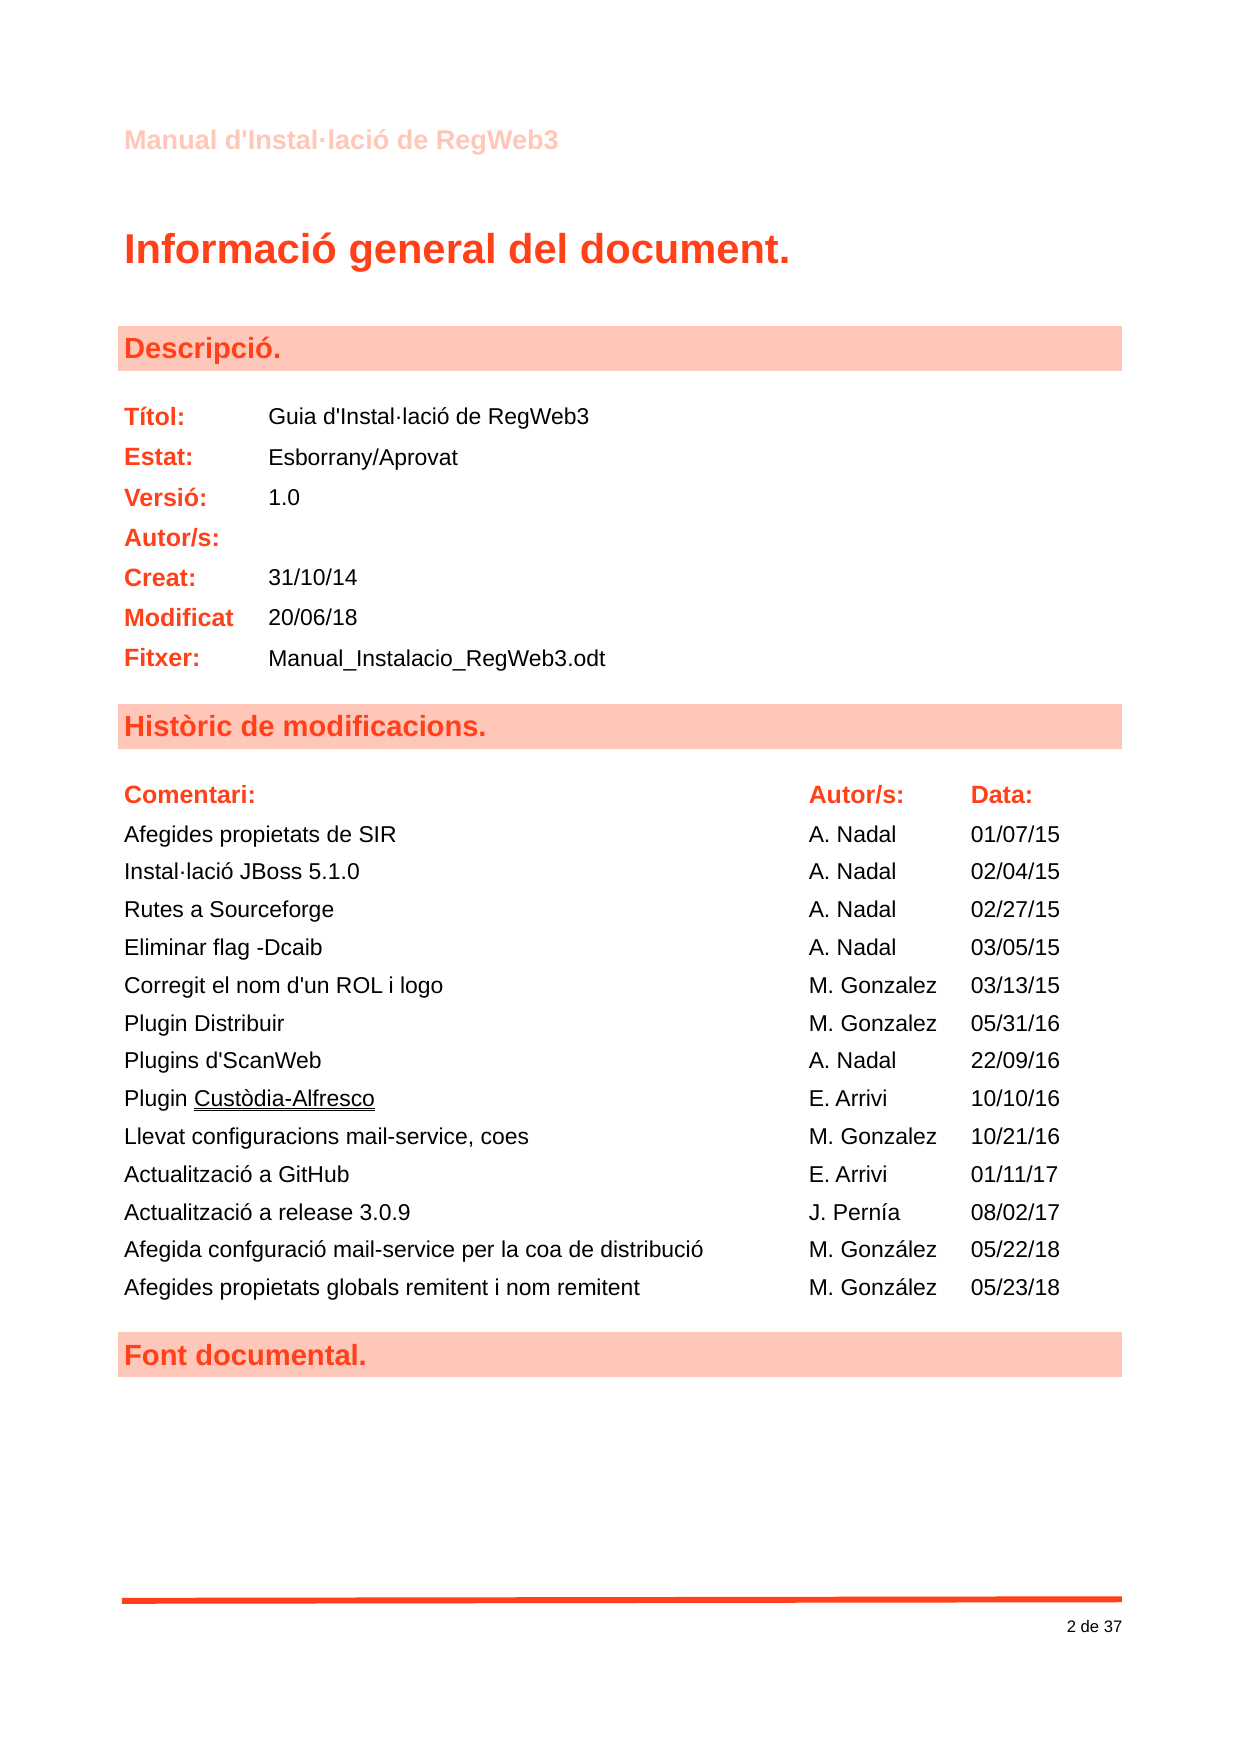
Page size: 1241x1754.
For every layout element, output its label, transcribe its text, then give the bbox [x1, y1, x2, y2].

table_header Informació general del document. [118, 218, 1122, 326]
table_cell M. González [803, 1269, 965, 1306]
table_cell 22/05/18 [965, 1231, 1122, 1268]
table_cell [118, 749, 1122, 774]
table_cell 21/10/16 [965, 1117, 1122, 1155]
table_cell E. Arrivi [803, 1080, 965, 1117]
table_cell M. González [803, 1231, 965, 1268]
table_cell 23/05/18 [965, 1269, 1122, 1306]
table_cell Històric de modificacions. [118, 704, 1122, 749]
table_cell M. Gonzalez [803, 1117, 965, 1155]
table_cell [118, 1403, 1122, 1441]
table_cell Manual_Instalacio_RegWeb3.odt [262, 638, 1122, 678]
table_cell Afegides propietats de SIR [118, 815, 803, 853]
table_cell Estat: [118, 437, 262, 477]
table_cell Autor/s: [803, 775, 965, 815]
table_cell 11/01/17 [965, 1155, 1122, 1193]
table_cell [118, 1479, 1122, 1516]
table_cell [118, 371, 1122, 396]
table_cell Afegida confguració mail-service per la coa de distribució [118, 1231, 803, 1268]
table_cell Afegides propietats globals remitent i nom remitent [118, 1269, 803, 1306]
table_cell 04/02/15 [965, 853, 1122, 890]
table_cell A. Nadal [803, 853, 965, 890]
table_cell 07/01/15 [965, 815, 1122, 853]
table_cell A. Nadal [803, 928, 965, 966]
table_cell Guia d'Instal·lació de RegWeb3 [262, 396, 1122, 437]
table_cell 20/06/18 [262, 598, 1122, 638]
table_cell [262, 517, 1122, 557]
table_cell E. Arrivi [803, 1155, 965, 1193]
table_cell [118, 1441, 1122, 1479]
table_cell Fitxer: [118, 638, 262, 678]
table_cell [118, 1306, 1122, 1332]
table_cell 02/08/17 [965, 1193, 1122, 1231]
table_cell Descripció. [118, 326, 1122, 371]
table_cell Plugins d'ScanWeb [118, 1042, 803, 1079]
table_cell Corregit el nom d'un ROL i logo [118, 966, 803, 1004]
table_cell A. Nadal [803, 1042, 965, 1079]
table_cell Eliminar flag -Dcaib [118, 928, 803, 966]
table_cell 31/10/14 [262, 557, 1122, 597]
table_cell Instal·lació JBoss 5.1.0 [118, 853, 803, 890]
table_cell Font documental. [118, 1332, 1122, 1377]
table_cell [118, 1377, 1122, 1403]
table_cell 31/05/16 [965, 1004, 1122, 1042]
table_cell 1.0 [262, 477, 1122, 517]
table_cell Actualització a GitHub [118, 1155, 803, 1193]
table_cell 13/03/15 [965, 966, 1122, 1004]
table_cell 27/02/15 [965, 890, 1122, 928]
table_cell 22/09/16 [965, 1042, 1122, 1079]
table_cell M. Gonzalez [803, 966, 965, 1004]
table_cell [118, 1516, 1122, 1554]
table_cell Plugin Distribuir [118, 1004, 803, 1042]
table_cell A. Nadal [803, 815, 965, 853]
table_cell Autor/s: [118, 517, 262, 557]
table_cell Plugin Custòdia-Alfresco [118, 1080, 803, 1117]
table_cell 10/10/16 [965, 1080, 1122, 1117]
table_cell Títol: [118, 396, 262, 437]
table_cell Rutes a Sourceforge [118, 890, 803, 928]
table_cell Esborrany/Aprovat [262, 437, 1122, 477]
table_cell Actualització a release 3.0.9 [118, 1193, 803, 1231]
table_cell Llevat configuracions mail-service, coes [118, 1117, 803, 1155]
table_cell Creat: [118, 557, 262, 597]
table_cell M. Gonzalez [803, 1004, 965, 1042]
table_cell Data: [965, 775, 1122, 815]
table_cell Modificat [118, 598, 262, 638]
table_cell J. Pernía [803, 1193, 965, 1231]
table_cell [118, 678, 1122, 704]
table_cell A. Nadal [803, 890, 965, 928]
table_cell Versió: [118, 477, 262, 517]
table_cell Comentari: [118, 775, 803, 815]
table_cell 05/03/15 [965, 928, 1122, 966]
